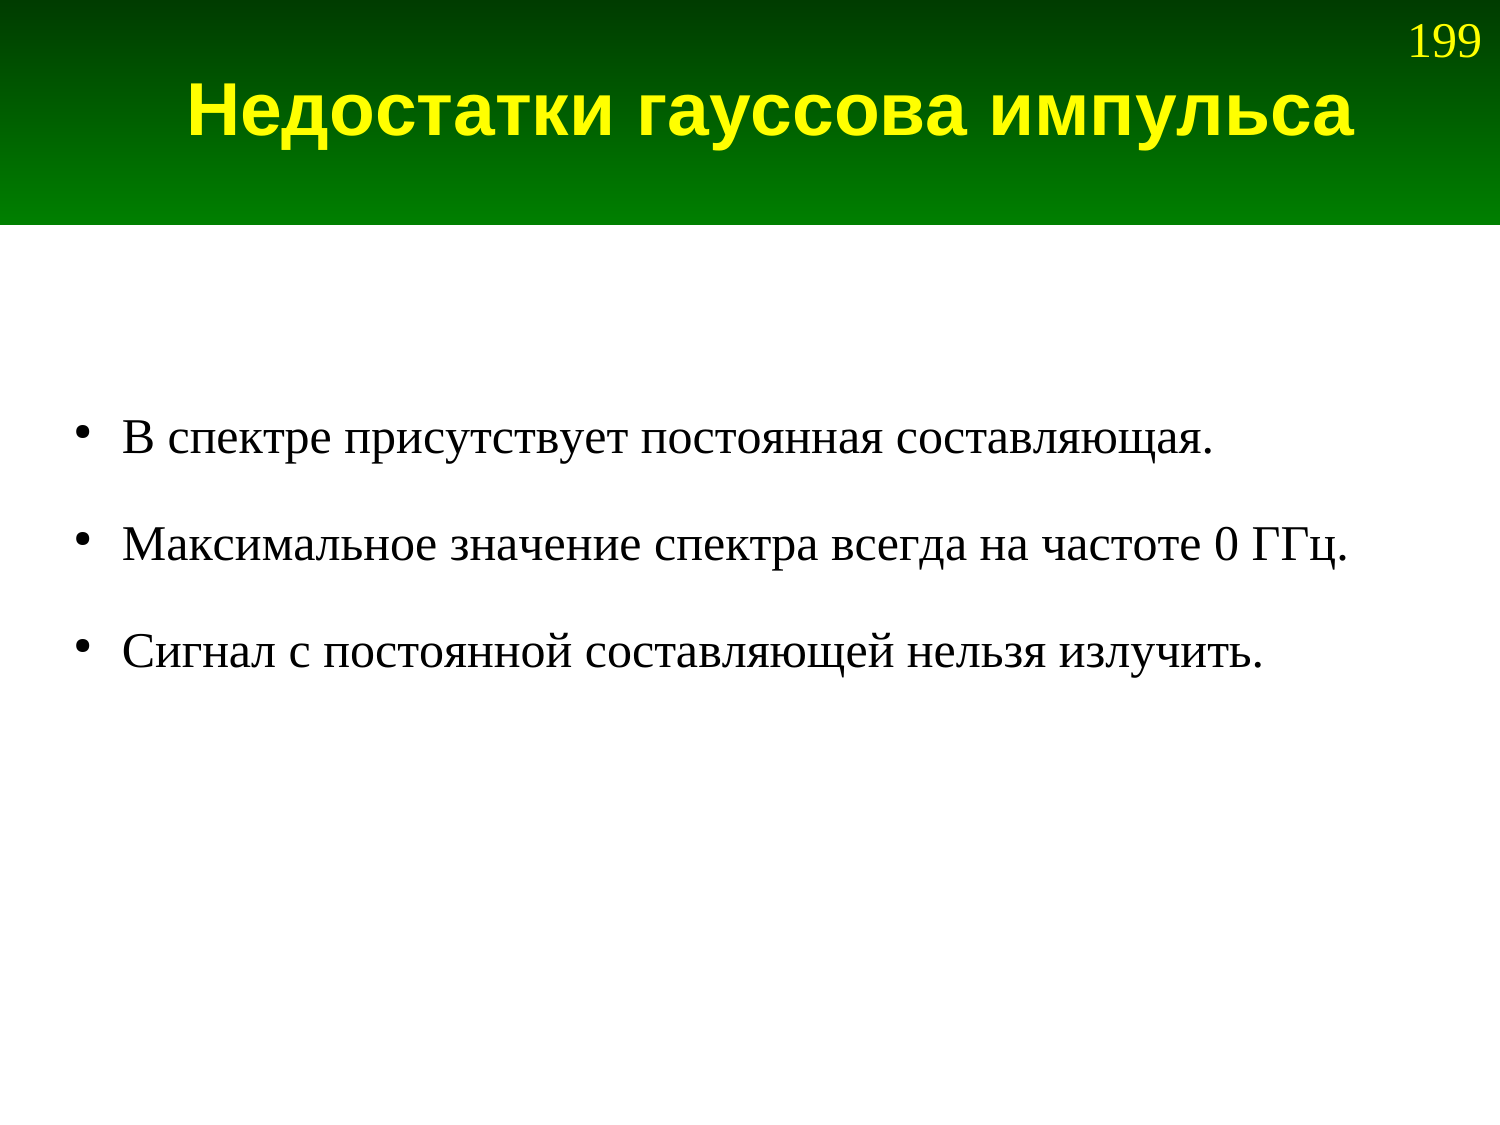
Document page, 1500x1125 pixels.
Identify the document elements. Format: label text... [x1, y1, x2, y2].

text_box В спектре присутствует постоянная составляющая. Максимальное значение спектра всегда на частоте 0 ГГц. Сигнал с постоянной составляющей нельзя излучить. [59, 395, 1406, 709]
title Недостатки гауссова импульса [100, 7, 1441, 204]
